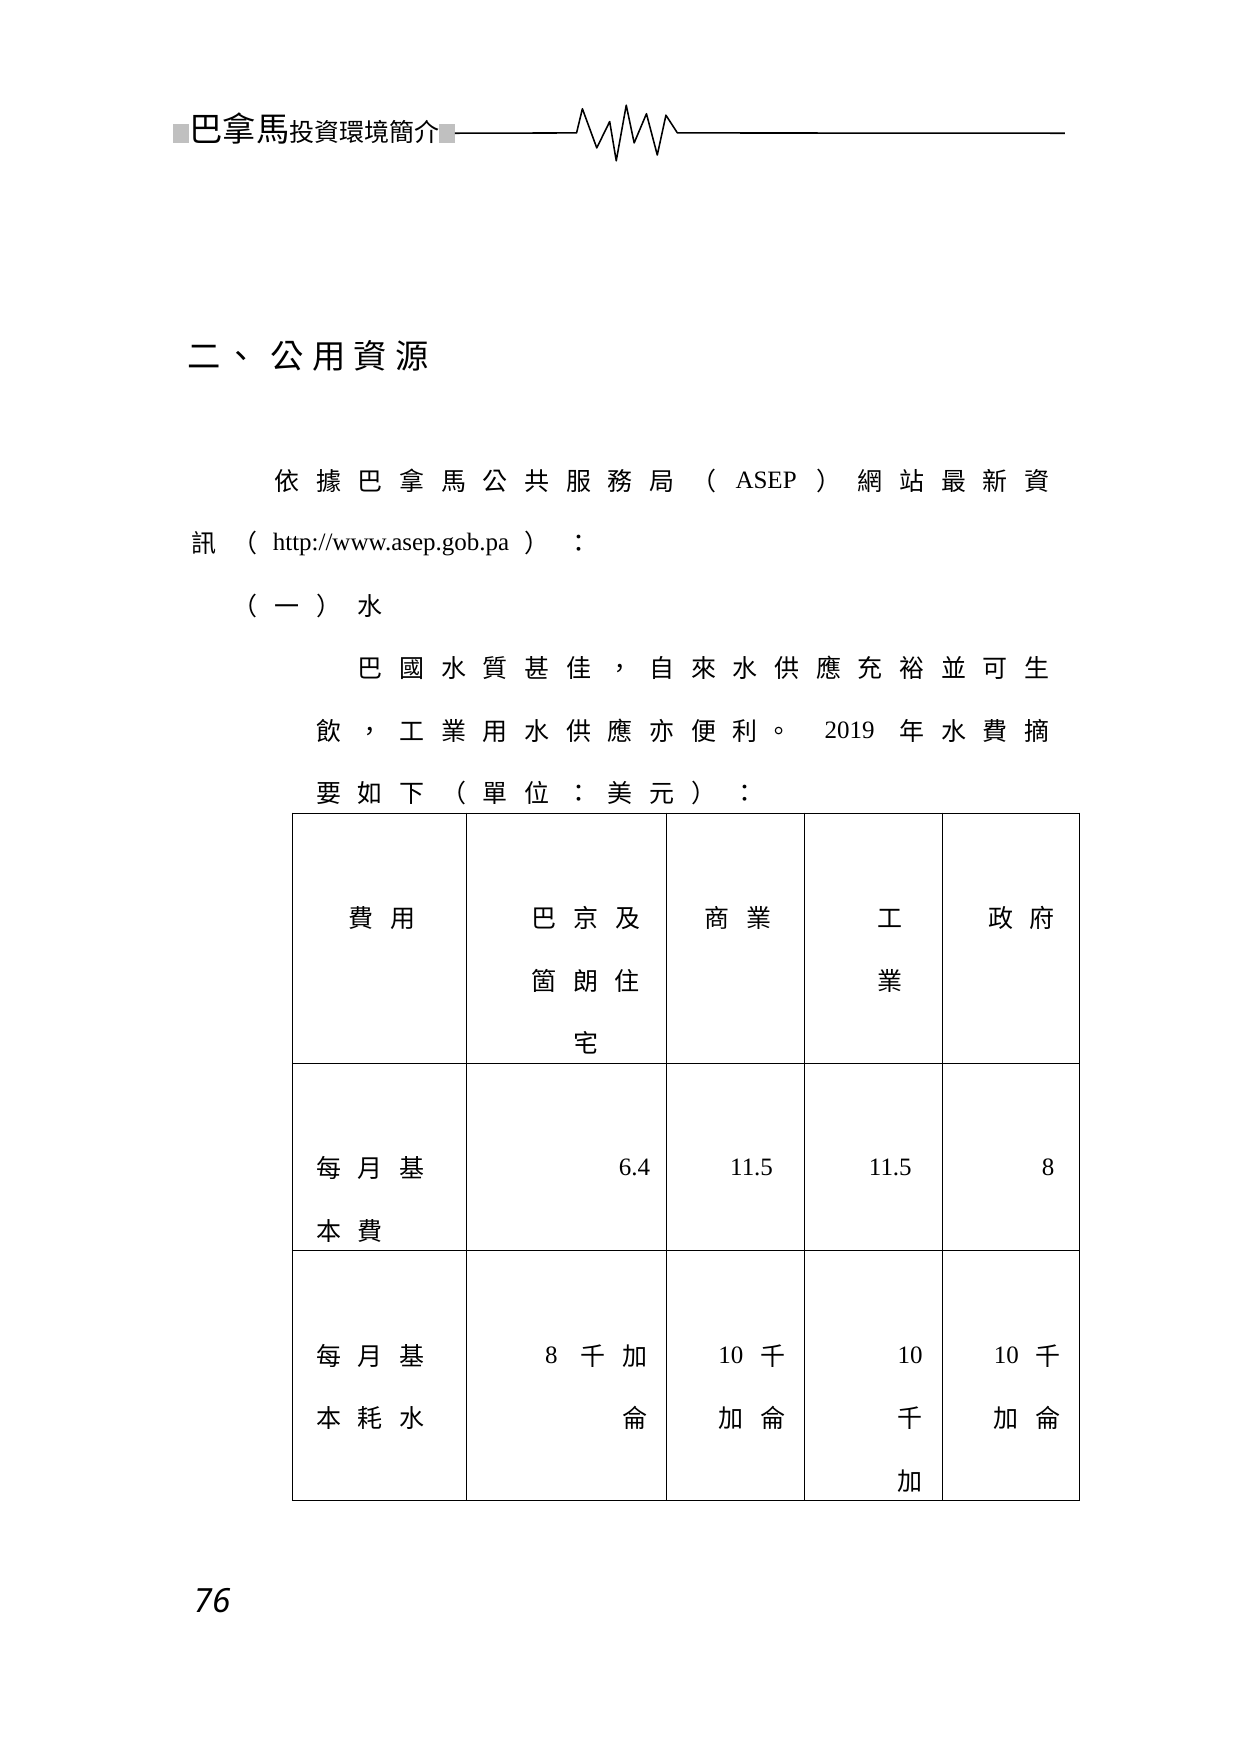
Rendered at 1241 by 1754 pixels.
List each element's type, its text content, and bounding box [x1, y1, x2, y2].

table_header 巴京及箇朗住宅 [467, 814, 666, 1063]
text 巴國水質甚佳，自來水供應充裕並可生飲，工業用水供應亦便利。2019年水費摘要如下（單位：美元）： [281, 625, 1058, 813]
table_header 工業 [805, 814, 942, 1063]
table_cell 10千加侖 [943, 1251, 1079, 1500]
text 二、公用資源 [183, 313, 1058, 375]
table_cell 6.4 [467, 1064, 666, 1250]
table_header 費用 [293, 814, 466, 1063]
table_cell 8 [943, 1064, 1079, 1250]
text 依據巴拿馬公共服務局（ASEP）網站最新資訊（http://www.asep.gob.pa）： [183, 438, 1058, 563]
table_header 商業 [667, 814, 804, 1063]
text （一）水 [207, 563, 1058, 625]
table_cell 每月基本耗水 [293, 1251, 466, 1500]
table_cell 11.5 [667, 1064, 804, 1250]
table_cell 11.5 [805, 1064, 942, 1250]
table_cell 10千加 [805, 1251, 942, 1500]
table_cell 10千加侖 [667, 1251, 804, 1500]
table_cell 8千加侖 [467, 1251, 666, 1500]
table_header 政府 [943, 814, 1079, 1063]
table_cell 每月基本費 [293, 1064, 466, 1250]
